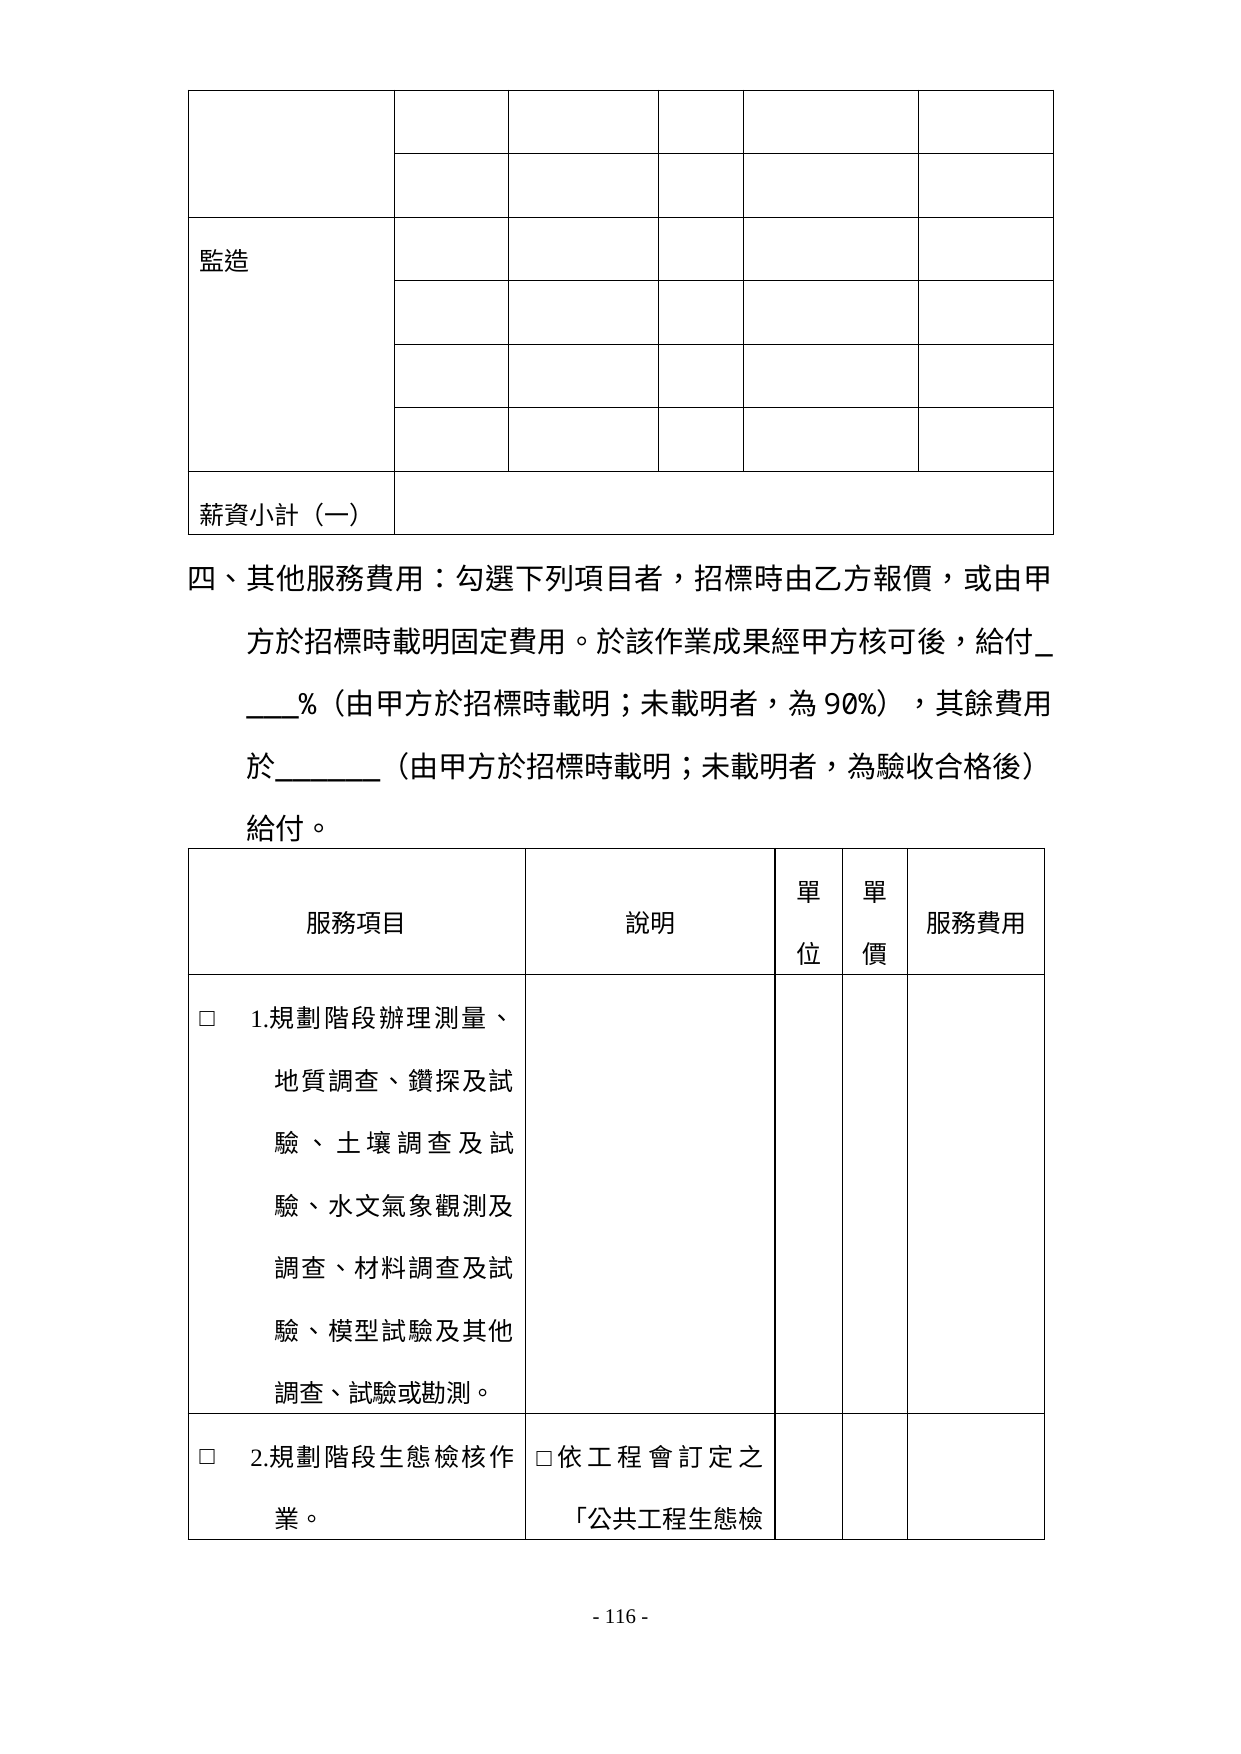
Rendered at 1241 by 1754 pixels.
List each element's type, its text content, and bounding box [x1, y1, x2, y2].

table_header 服務費用 [908, 849, 1044, 974]
table_cell [919, 154, 1053, 217]
list 其他服務費用：勾選下列項目者，招標時由乙方報價，或由甲方於招標時載明固定費用。於該作業成果經甲方核可後，給付____%（由甲方於招標時載明；未載明者，為90%），其餘費用於______（由甲方於招標時載明；未載明者，為驗收合格後）給付。 [187, 535, 1053, 848]
table_cell [659, 91, 743, 153]
table_cell [908, 975, 1044, 1412]
table_cell [776, 975, 842, 1412]
table_cell [189, 91, 394, 217]
table_cell [509, 281, 658, 344]
table_cell [659, 408, 743, 471]
table_cell [509, 345, 658, 407]
table_cell [659, 345, 743, 407]
table_header 單位 [776, 849, 842, 974]
table_cell [843, 1414, 907, 1538]
table_cell □ [189, 1414, 239, 1538]
table_cell [526, 975, 774, 1412]
table_cell 規劃階段辦理測量、地質調查、鑽探及試驗、土壤調查及試驗、水文氣象觀測及調查、材料調查及試驗、模型試驗及其他調查、試驗或勘測。 [239, 975, 525, 1412]
table_cell [919, 408, 1053, 471]
table_cell [843, 975, 907, 1412]
table_cell 監造 [189, 218, 394, 471]
table_cell [744, 345, 918, 407]
table_cell [744, 281, 918, 344]
table_cell [395, 472, 1053, 534]
table_cell [744, 154, 918, 217]
table_header 服務項目 [189, 849, 525, 974]
table_cell [395, 218, 508, 280]
table_cell [395, 345, 508, 407]
table_header 單價 [843, 849, 907, 974]
table_cell [509, 154, 658, 217]
table_cell [744, 218, 918, 280]
table_cell [509, 91, 658, 153]
table_cell [919, 281, 1053, 344]
table_cell [395, 91, 508, 153]
table_cell [395, 408, 508, 471]
table_cell [744, 91, 918, 153]
table_cell [659, 281, 743, 344]
table_cell [776, 1414, 842, 1538]
table_cell [659, 218, 743, 280]
table_cell [509, 408, 658, 471]
table_cell [509, 218, 658, 280]
table_cell □ [189, 975, 239, 1412]
table_cell [659, 154, 743, 217]
table_cell [395, 281, 508, 344]
table_cell [919, 91, 1053, 153]
table_cell [908, 1414, 1044, 1538]
table_cell [919, 218, 1053, 280]
table_cell 規劃階段生態檢核作業。 [239, 1414, 525, 1538]
table_header 說明 [526, 849, 774, 974]
table_cell [919, 345, 1053, 407]
table_cell □依工程會訂定之「公共工程生態檢 [526, 1414, 774, 1538]
table_cell 薪資小計（一） [189, 472, 394, 534]
table_cell [744, 408, 918, 471]
table_cell [395, 154, 508, 217]
